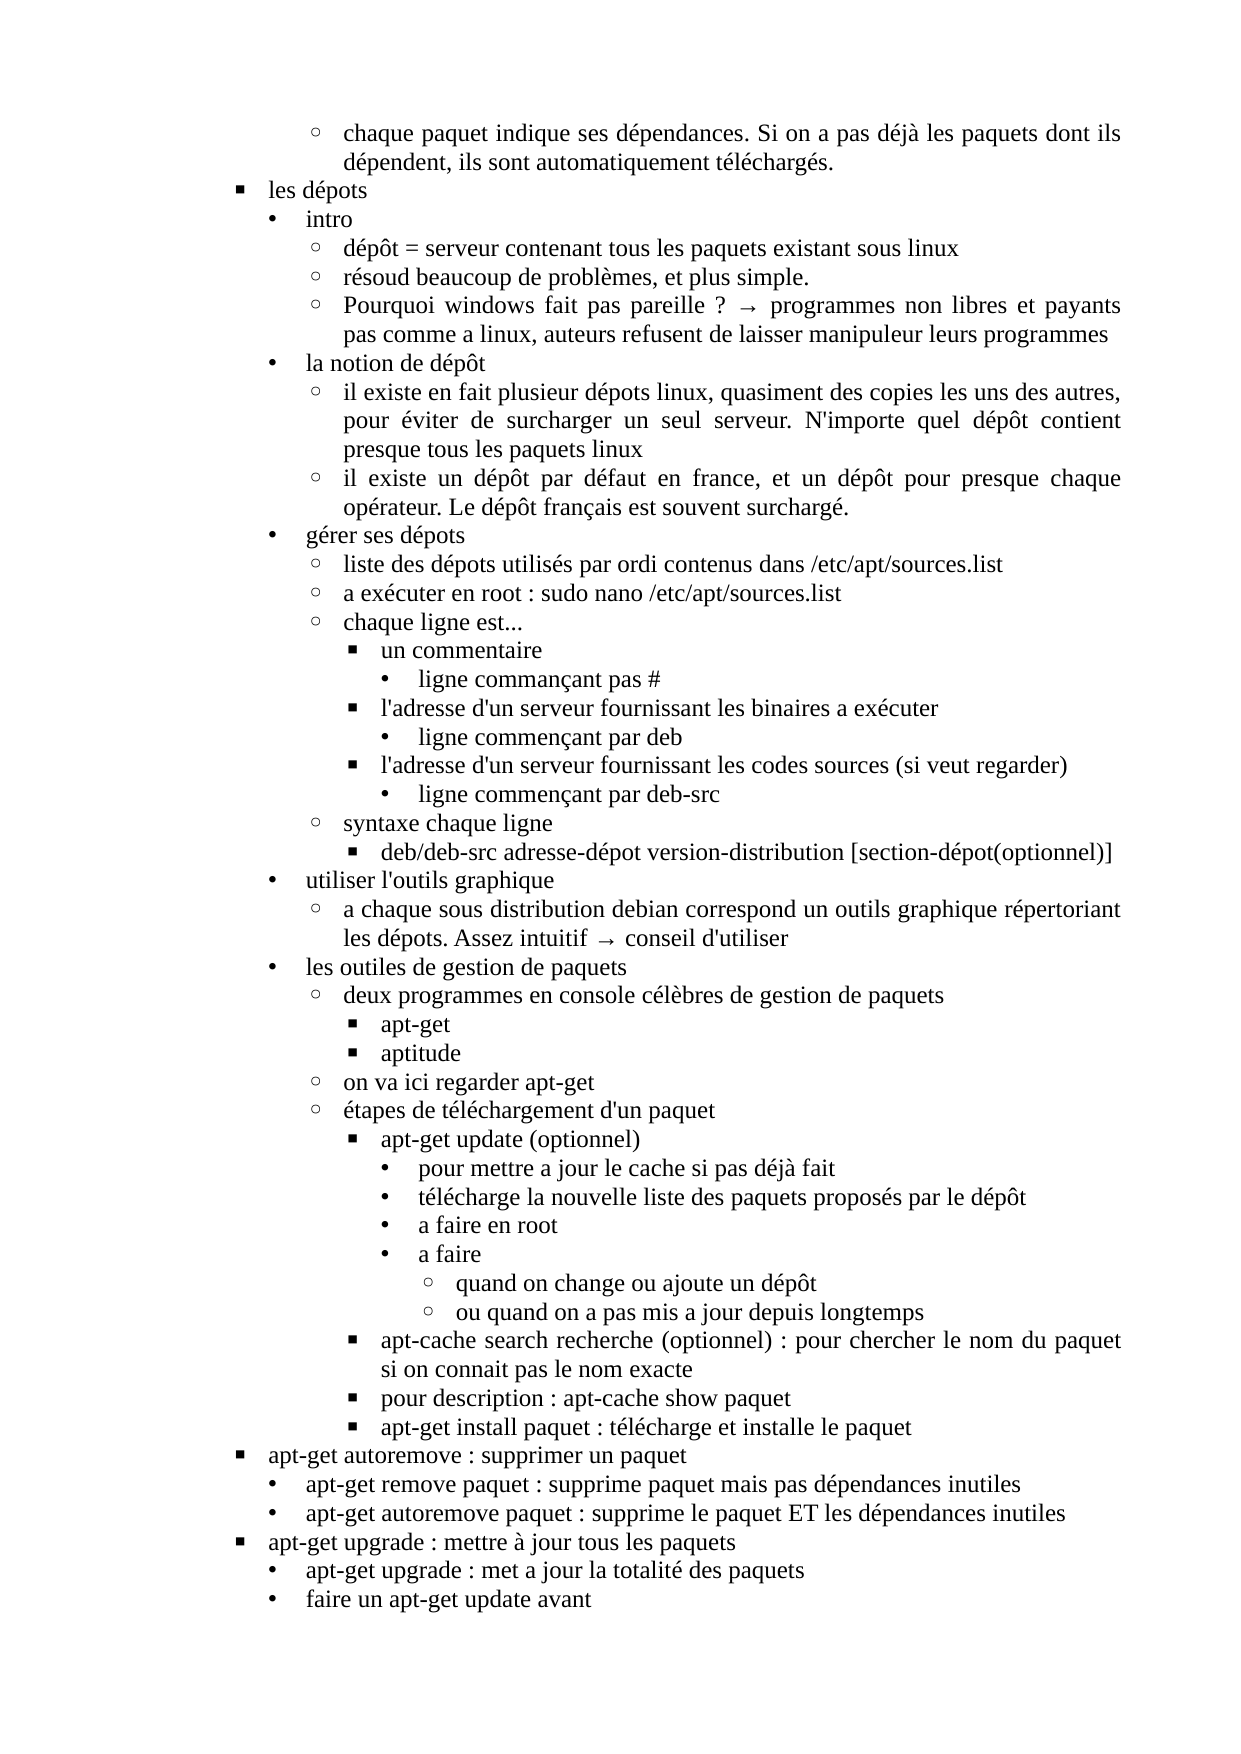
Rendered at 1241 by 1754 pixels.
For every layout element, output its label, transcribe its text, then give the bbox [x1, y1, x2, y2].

list deb/deb-src adresse-dépot version-distribution [section-dépot(optionnel)] [343, 837, 1122, 866]
list la notion de dépôt [268, 348, 1122, 377]
list apt-get remove paquet : supprime paquet mais pas dépendances inutiles [268, 1469, 1122, 1498]
list deux programmes en console célèbres de gestion de paquets [306, 981, 1122, 1009]
list l'adresse d'un serveur fournissant les binaires a exécuter [343, 693, 1122, 722]
list pour description : apt-cache show paquet [343, 1383, 1122, 1412]
list quand on change ou ajoute un dépôt [418, 1268, 1122, 1297]
list faire un apt-get update avant [268, 1584, 1122, 1613]
list dépôt = serveur contenant tous les paquets existant sous linux [306, 233, 1122, 262]
list apt-cache search recherche (optionnel) : pour chercher le nom du paquet si on connait pas le nom exacte [343, 1326, 1122, 1383]
list gérer ses dépots [268, 521, 1122, 549]
list a faire [381, 1239, 1122, 1268]
list un commentaire [343, 636, 1122, 664]
list apt-get [343, 1009, 1122, 1038]
list a faire en root [381, 1211, 1122, 1239]
list a exécuter en root : sudo nano /etc/apt/sources.list [306, 578, 1122, 607]
list il existe en fait plusieur dépots linux, quasiment des copies les uns des autres, pour éviter de surcharger un seul serveur. N'importe quel dépôt contient presque tous les paquets linux [306, 377, 1122, 463]
list télécharge la nouvelle liste des paquets proposés par le dépôt [381, 1182, 1122, 1211]
list les outiles de gestion de paquets [268, 952, 1122, 981]
list apt-get update (optionnel) [343, 1124, 1122, 1153]
list résoud beaucoup de problèmes, et plus simple. [306, 262, 1122, 291]
list ligne commançant pas # [381, 664, 1122, 693]
list pour mettre a jour le cache si pas déjà fait [381, 1153, 1122, 1182]
list liste des dépots utilisés par ordi contenus dans /etc/apt/sources.list [306, 549, 1122, 578]
list apt-get install paquet : télécharge et installe le paquet [343, 1412, 1122, 1441]
list l'adresse d'un serveur fournissant les codes sources (si veut regarder) [343, 751, 1122, 779]
list étapes de téléchargement d'un paquet [306, 1096, 1122, 1124]
list chaque ligne est... [306, 607, 1122, 636]
list chaque paquet indique ses dépendances. Si on a pas déjà les paquets dont ils dépendent, ils sont automatiquement téléchargés. [306, 118, 1122, 176]
list apt-get autoremove paquet : supprime le paquet ET les dépendances inutiles [268, 1498, 1122, 1527]
list aptitude [343, 1038, 1122, 1067]
list les dépots [231, 176, 1122, 204]
list utiliser l'outils graphique [268, 866, 1122, 894]
list intro [268, 204, 1122, 233]
list apt-get autoremove : supprimer un paquet [231, 1441, 1122, 1469]
list apt-get upgrade : met a jour la totalité des paquets [268, 1556, 1122, 1584]
list il existe un dépôt par défaut en france, et un dépôt pour presque chaque opérateur. Le dépôt français est souvent surchargé. [306, 463, 1122, 521]
list ligne commençant par deb [381, 722, 1122, 751]
list Pourquoi windows fait pas pareille ? → programmes non libres et payants pas comme a linux, auteurs refusent de laisser manipuleur leurs programmes [306, 291, 1122, 348]
list apt-get upgrade : mettre à jour tous les paquets [231, 1527, 1122, 1556]
list a chaque sous distribution debian correspond un outils graphique répertoriant les dépots. Assez intuitif → conseil d'utiliser [306, 894, 1122, 952]
list syntaxe chaque ligne [306, 808, 1122, 837]
list on va ici regarder apt-get [306, 1067, 1122, 1096]
list ou quand on a pas mis a jour depuis longtemps [418, 1297, 1122, 1326]
list ligne commençant par deb-src [381, 779, 1122, 808]
